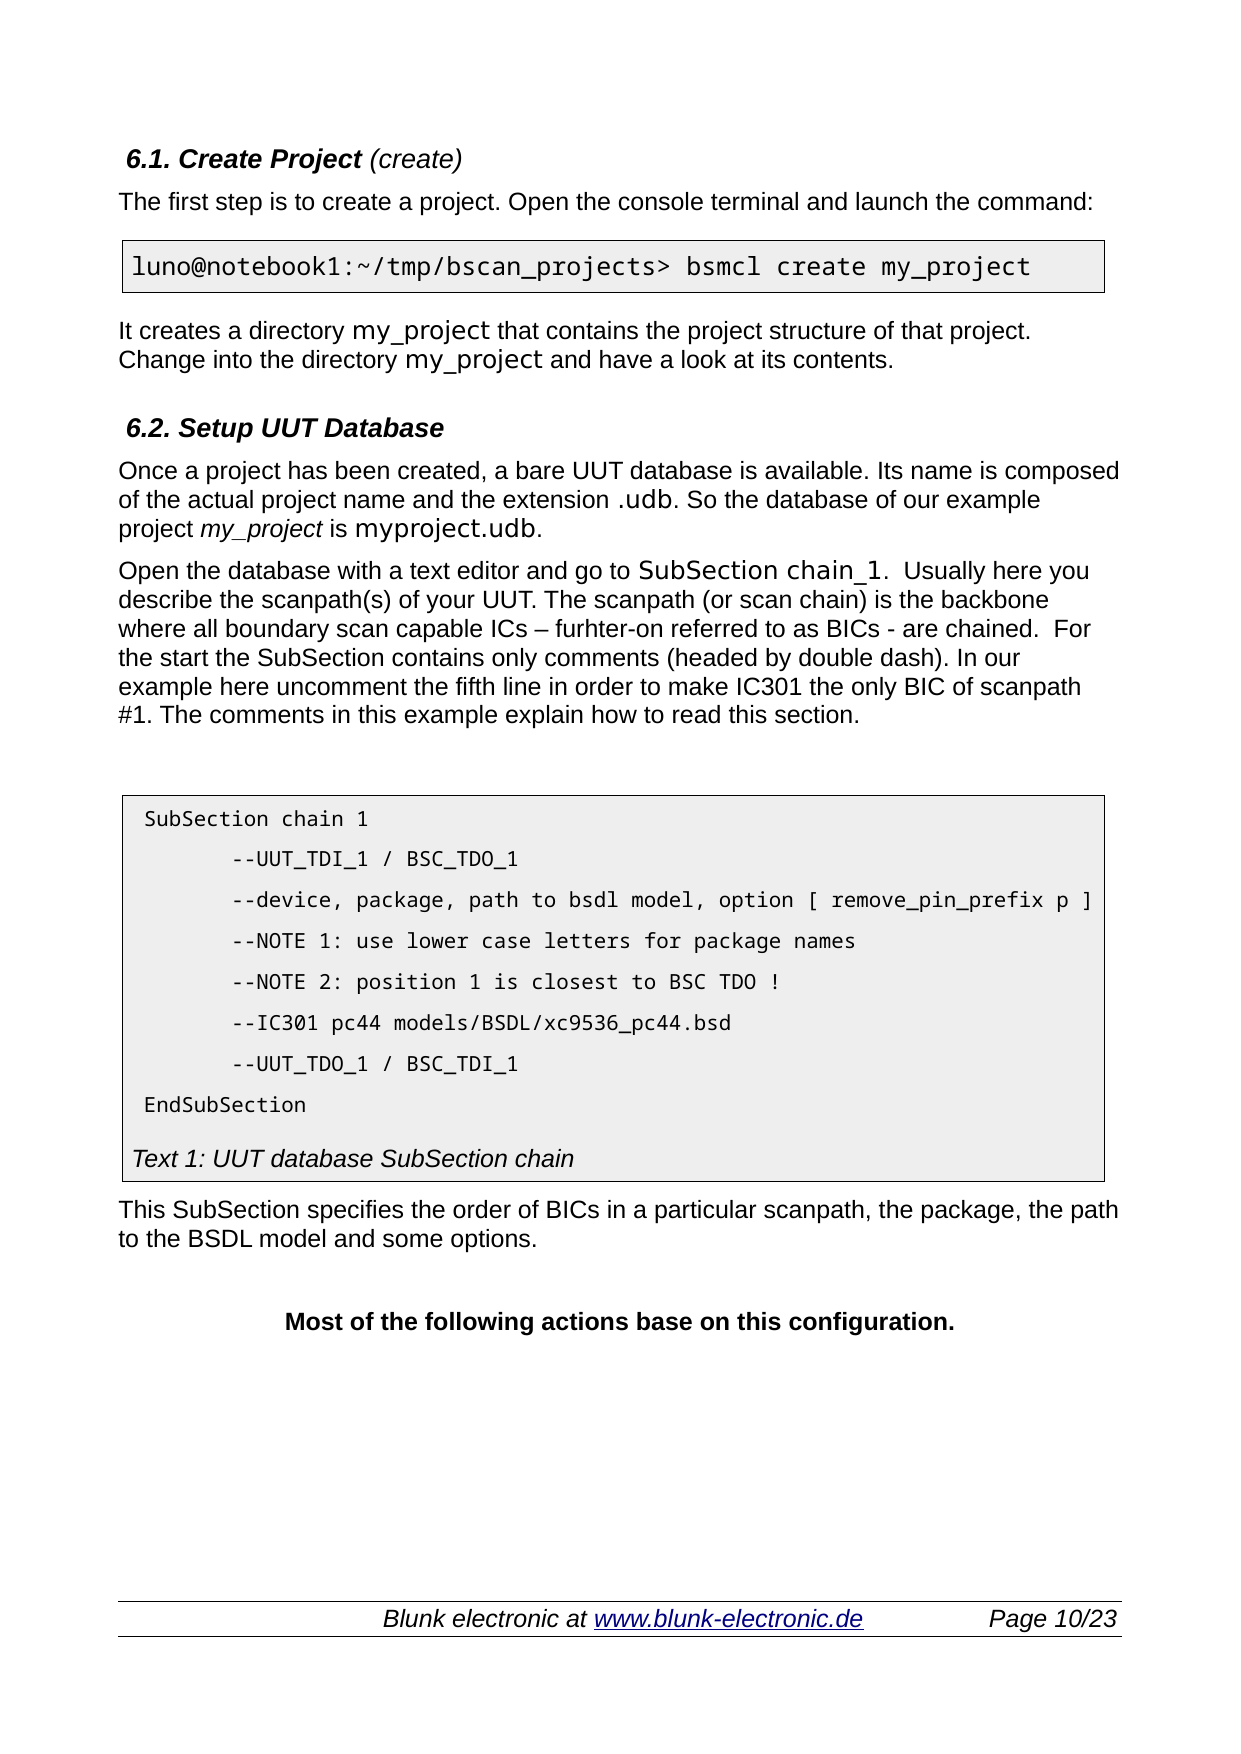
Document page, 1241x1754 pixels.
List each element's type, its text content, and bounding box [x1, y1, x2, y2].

text This SubSection specifies the order of BICs in a particular scanpath, the package, the path to the BSDL model and some options. [118, 1195, 1122, 1253]
text EndSubSection [131, 1090, 1096, 1119]
text Text 1: UUT database SubSection chain [131, 1144, 1096, 1172]
text It creates a directory my_project that contains the project structure of that project. Change into the directory my_project and have a look at its contents. [118, 316, 1122, 375]
text --device, package, path to bsdl model, option [ remove_pin_prefix p ] [131, 886, 1096, 914]
text Most of the following actions base on this configuration. [118, 1307, 1122, 1335]
text luno@notebook1:~/tmp/bscan_projects> bsmcl create my_project [131, 249, 1096, 283]
subtitle Create Project (create) [118, 143, 1122, 174]
text The first step is to create a project. Open the console terminal and launch the command: [118, 187, 1122, 216]
text --UUT_TDI_1 / BSC_TDO_1 [131, 844, 1096, 873]
text Open the database with a text editor and go to SubSection chain_1. Usually here you describe the scanpath(s) of your UUT. The scanpath (or scan chain) is the backbone where all boundary scan capable ICs – furhter-on referred to as BICs - are chained. For the start the SubSection contains only comments (headed by double dash). In our example here uncomment the fifth line in order to make IC301 the only BIC of scanpath #1. The comments in this example explain how to read this section. [118, 556, 1122, 729]
text SubSection chain 1 [131, 804, 1096, 832]
subtitle Setup UUT Database [118, 412, 1122, 443]
text --NOTE 2: position 1 is closest to BSC TDO ! [131, 967, 1096, 996]
text --NOTE 1: use lower case letters for package names [131, 926, 1096, 955]
text --UUT_TDO_1 / BSC_TDI_1 [131, 1049, 1096, 1078]
text Once a project has been created, a bare UUT database is available. Its name is composed of the actual project name and the extension .udb. So the database of our example project my_project is myproject.udb. [118, 456, 1122, 543]
text --IC301 pc44 models/BSDL/xc9536_pc44.bsd [131, 1008, 1096, 1037]
